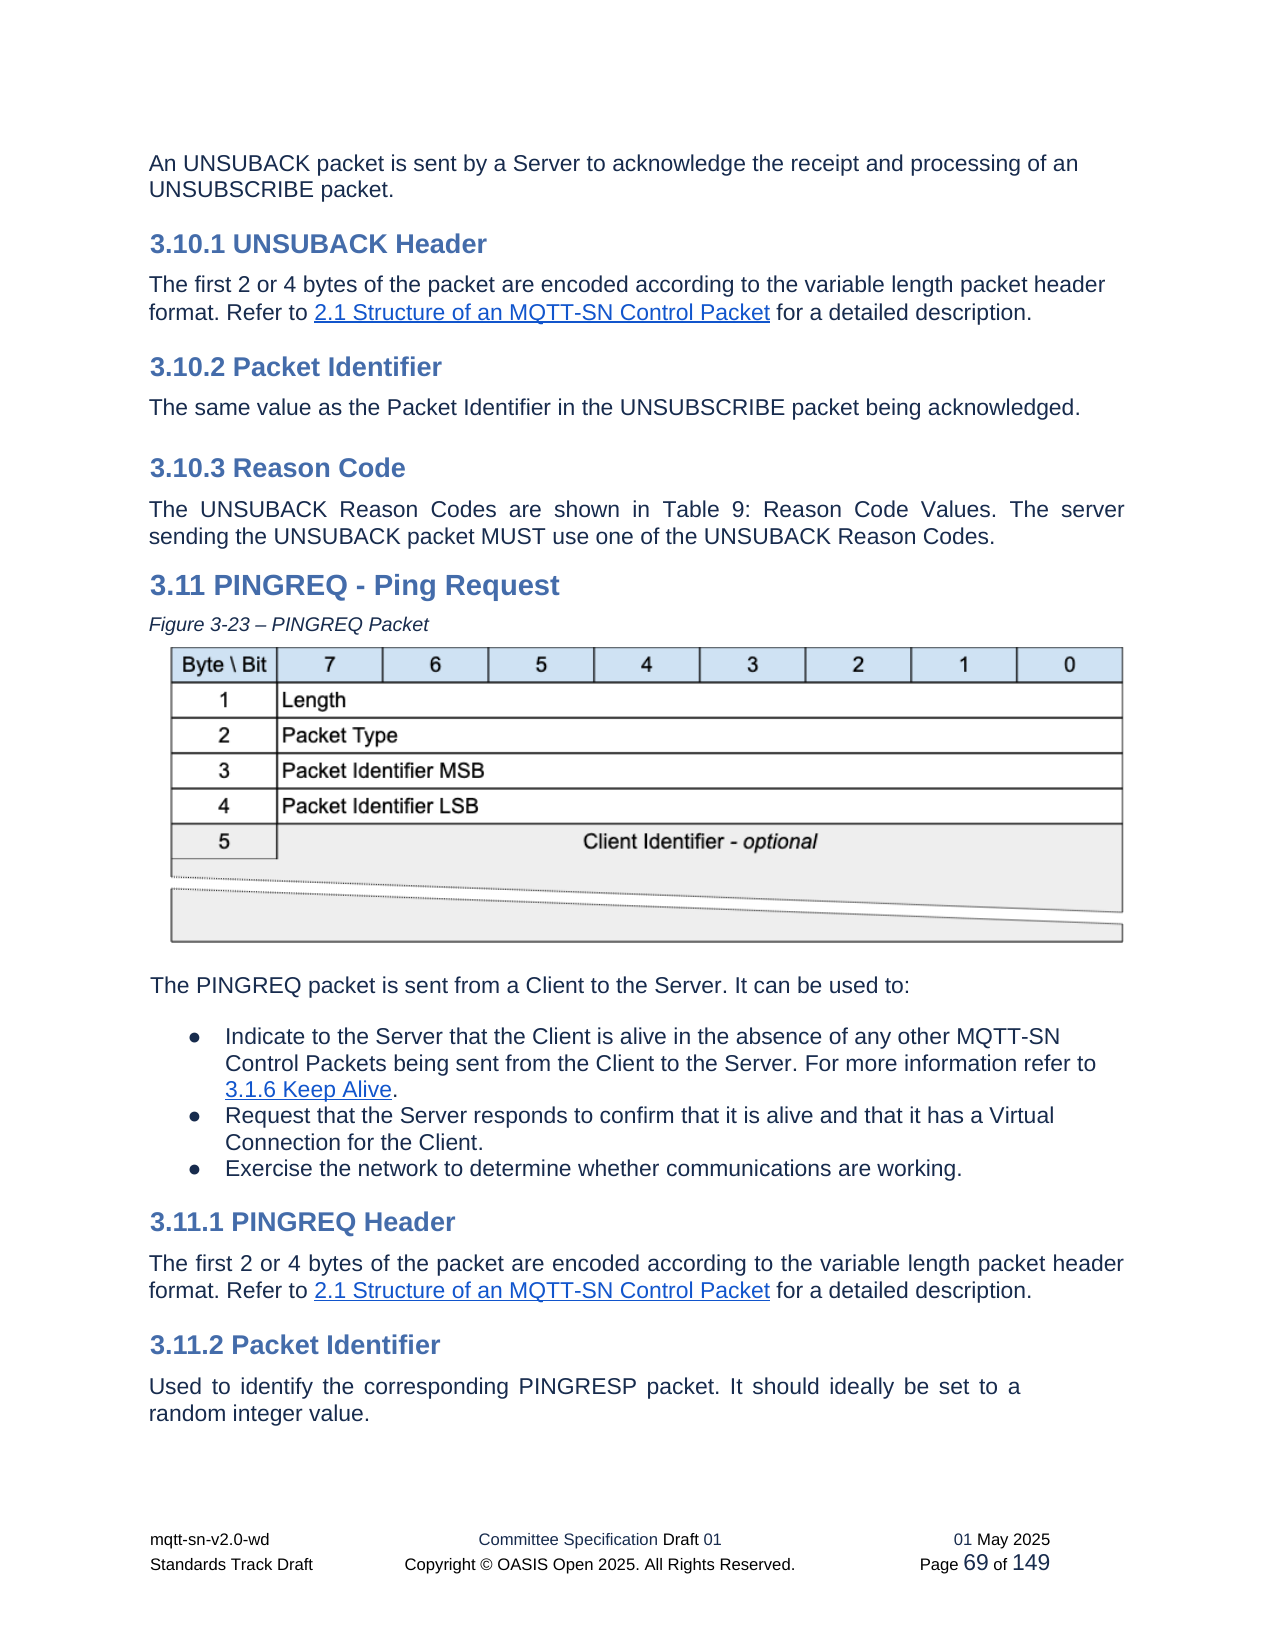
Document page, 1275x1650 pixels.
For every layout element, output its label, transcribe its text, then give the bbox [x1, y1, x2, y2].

text The PINGREQ packet is sent from a Client to the Server. It can be used to: [150, 972, 1125, 998]
subtitle 3.10.2 Packet Identifier [150, 351, 1124, 382]
subtitle 3.11.2 Packet Identifier [150, 1329, 1124, 1360]
subtitle 3.11.1 PINGREQ Header [150, 1206, 1124, 1237]
picture [148, 647, 1124, 943]
text An UNSUBACK packet is sent by a Server to acknowledge the receipt and processing of an UNSUBSCRIBE packet. [148, 150, 1124, 203]
list Exercise the network to determine whether communications are working. [187, 1155, 1125, 1181]
list Indicate to the Server that the Client is alive in the absence of any other MQTT-SN Control Packets being sent from the Client to the Server. For more information refer to 3.1.6 Keep Alive. [187, 1023, 1125, 1102]
subtitle 3.10.3 Reason Code [150, 452, 1124, 483]
text The first 2 or 4 bytes of the packet are encoded according to the variable length packet header format. Refer to 2.1 Structure of an MQTT-SN Control Packet for a detailed description. [148, 1250, 1124, 1303]
text The same value as the Packet Identifier in the UNSUBSCRIBE packet being acknowledged. [148, 394, 1124, 421]
text Figure 3-23 – PINGREQ Packet [148, 613, 1124, 635]
list Request that the Server responds to confirm that it is alive and that it has a Virtual Connection for the Client. [187, 1102, 1125, 1155]
text Used to identify the corresponding PINGRESP packet. It should ideally be set to a random integer value. [148, 1373, 1022, 1426]
subtitle 3.11 PINGREQ - Ping Request [150, 568, 1124, 602]
subtitle 3.10.1 UNSUBACK Header [150, 228, 1124, 259]
text The UNSUBACK Reason Codes are shown in Table 9: Reason Code Values. The server sending the UNSUBACK packet MUST use one of the UNSUBACK Reason Codes. [148, 496, 1124, 549]
text The first 2 or 4 bytes of the packet are encoded according to the variable length packet header format. Refer to 2.1 Structure of an MQTT-SN Control Packet for a detailed description. [148, 271, 1124, 325]
